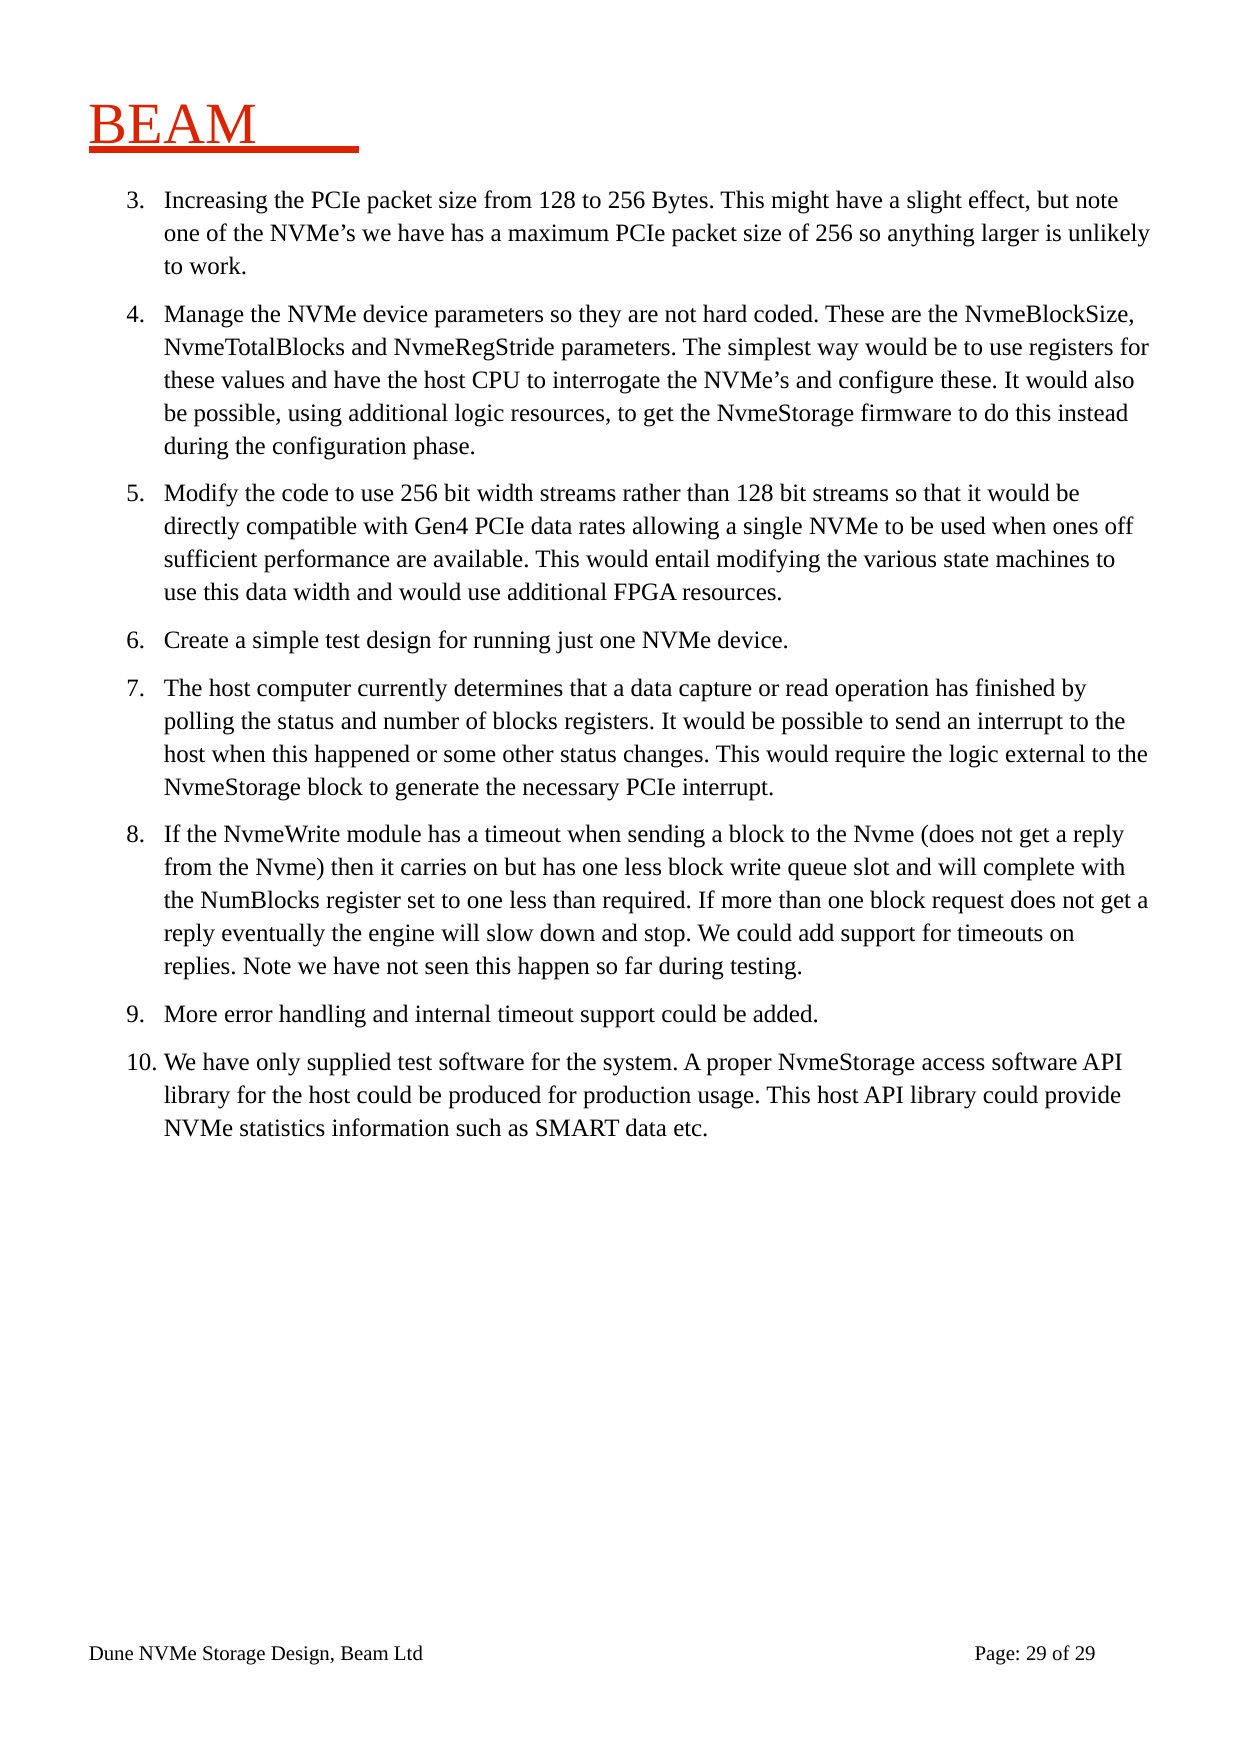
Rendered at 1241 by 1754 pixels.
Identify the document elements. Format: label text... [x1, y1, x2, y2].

list Modify the code to use 256 bit width streams rather than 128 bit streams so that it would be directly compatible with Gen4 PCIe data rates allowing a single NVMe to be used when ones off sufficient performance are available. This would entail modifying the various state machines to use this data width and would use additional FPGA resources. [126, 478, 1152, 606]
list Increasing the PCIe packet size from 128 to 256 Bytes. This might have a slight effect, but note one of the NVMe’s we have has a maximum PCIe packet size of 256 so anything larger is unlikely to work. [126, 185, 1152, 280]
list The host computer currently determines that a data capture or read operation has finished by polling the status and number of blocks registers. It would be possible to send an interrupt to the host when this happened or some other status changes. This would require the logic external to the NvmeStorage block to generate the necessary PCIe interrupt. [126, 673, 1152, 801]
list We have only supplied test software for the system. A proper NvmeStorage access software API library for the host could be produced for production usage. This host API library could provide NVMe statistics information such as SMART data etc. [126, 1047, 1152, 1141]
list Manage the NVMe device parameters so they are not hard coded. These are the NvmeBlockSize, NvmeTotalBlocks and NvmeRegStride parameters. The simplest way would be to use registers for these values and have the host CPU to interrogate the NVMe’s and configure these. It would also be possible, using additional logic resources, to get the NvmeStorage firmware to do this instead during the configuration phase. [126, 299, 1152, 459]
list Create a simple test design for running just one NVMe device. [126, 625, 1152, 654]
list More error handling and internal timeout support could be added. [126, 999, 1152, 1028]
list If the NvmeWrite module has a timeout when sending a block to the Nvme (does not get a reply from the Nvme) then it carries on but has one less block write queue slot and will complete with the NumBlocks register set to one less than required. If more than one block request does not get a reply eventually the engine will slow down and stop. We could add support for timeouts on replies. Note we have not seen this happen so far during testing. [126, 819, 1152, 980]
